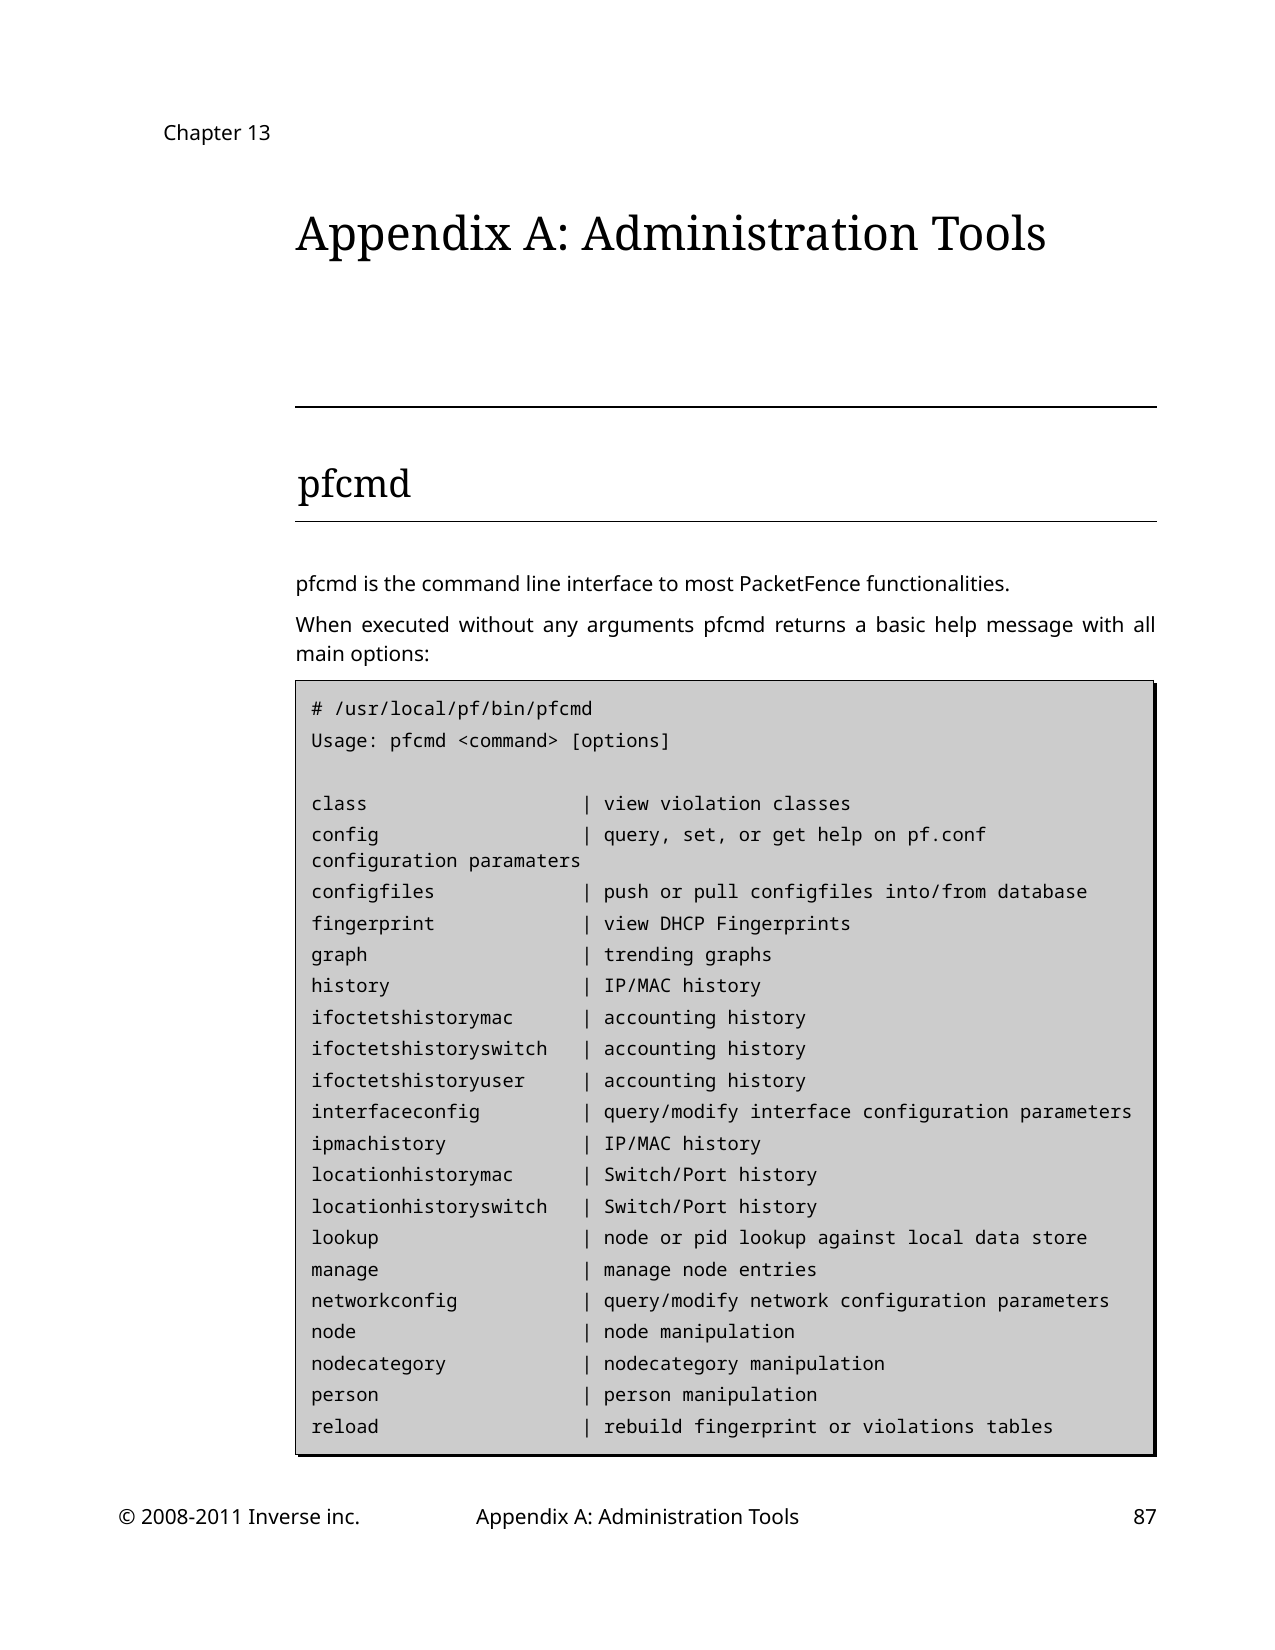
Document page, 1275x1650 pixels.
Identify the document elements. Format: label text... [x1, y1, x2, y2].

text When executed without any arguments pfcmd returns a basic help message with all main options: [295, 610, 1157, 667]
text ifoctetshistoryswitch | accounting history [296, 1020, 1153, 1051]
subtitle pfcmd [295, 458, 1157, 521]
text node | node manipulation [296, 1303, 1153, 1334]
text ipmachistory | IP/MAC history [296, 1114, 1153, 1146]
text lookup | node or pid lookup against local data store [296, 1209, 1153, 1240]
text fingerprint | view DHCP Fingerprints [296, 894, 1153, 926]
text config | query, set, or get help on pf.conf configuration paramaters [296, 806, 1153, 863]
text person | person manipulation [296, 1366, 1153, 1397]
text reload | rebuild fingerprint or violations tables [296, 1397, 1153, 1454]
text Usage: pfcmd <command> [options] [296, 711, 1153, 743]
text graph | trending graphs [296, 926, 1153, 957]
text history | IP/MAC history [296, 957, 1153, 988]
text manage | manage node entries [296, 1240, 1153, 1272]
text ifoctetshistorymac | accounting history [296, 988, 1153, 1020]
text # /usr/local/pf/bin/pfcmd [296, 681, 1153, 711]
text pfcmd is the command line interface to most PacketFence functionalities. [295, 569, 1157, 598]
text nodecategory | nodecategory manipulation [296, 1334, 1153, 1366]
subtitle Appendix A: Administration Tools [295, 201, 1157, 406]
text class | view violation classes [296, 774, 1153, 806]
text networkconfig | query/modify network configuration parameters [296, 1272, 1153, 1303]
text ifoctetshistoryuser | accounting history [296, 1051, 1153, 1083]
text locationhistoryswitch | Switch/Port history [296, 1177, 1153, 1209]
text configfiles | push or pull configfiles into/from database [296, 863, 1153, 894]
text locationhistorymac | Switch/Port history [296, 1146, 1153, 1177]
text interfaceconfig | query/modify interface configuration parameters [296, 1083, 1153, 1114]
